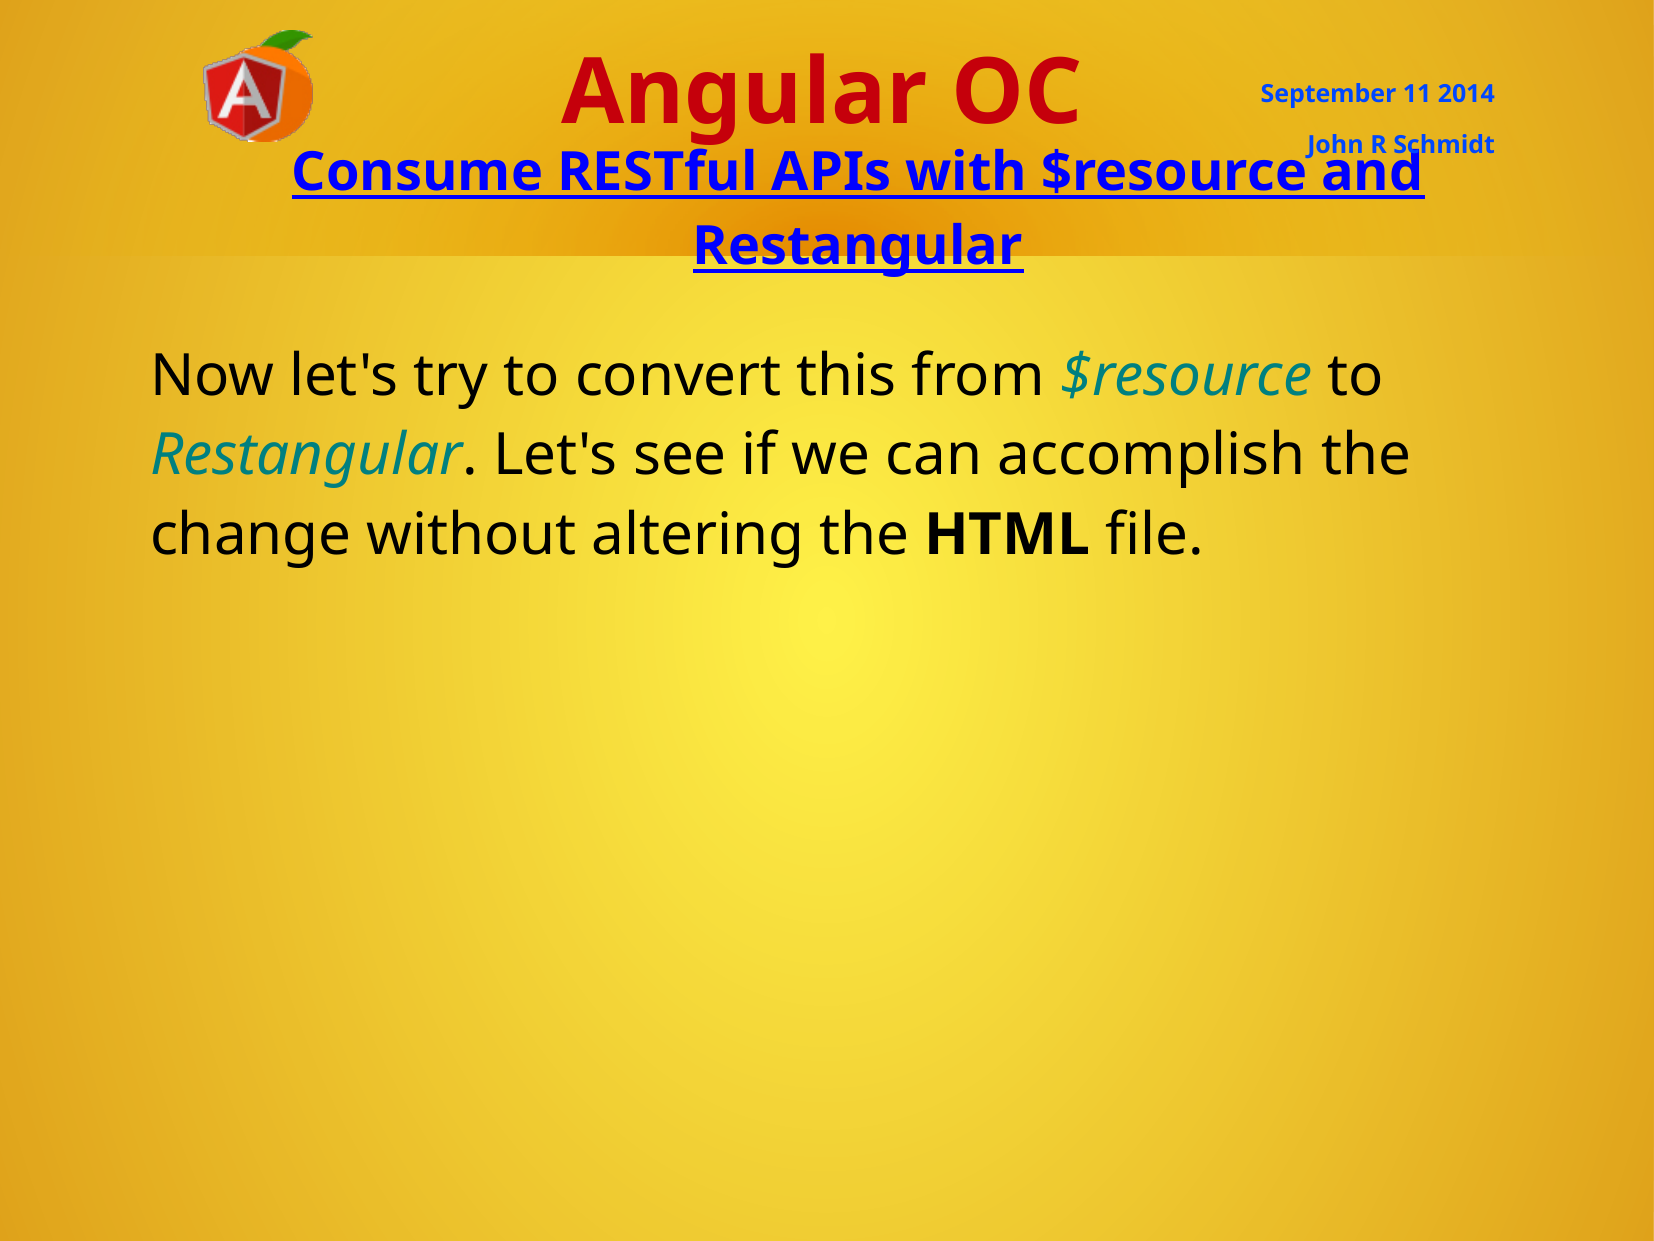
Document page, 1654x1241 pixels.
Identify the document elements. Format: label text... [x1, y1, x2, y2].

subtitle Now let's try to convert this from $resource to Restangular. Let's see if we can accomplish the change without altering the HTML file. [150, 350, 1579, 555]
title Angular OC [560, 34, 1086, 142]
text_box September 11 2014 John R Schmidt [1200, 51, 1510, 143]
text_box Consume RESTful APIs with $resource and Restangular [150, 175, 1567, 239]
picture [202, 30, 316, 142]
